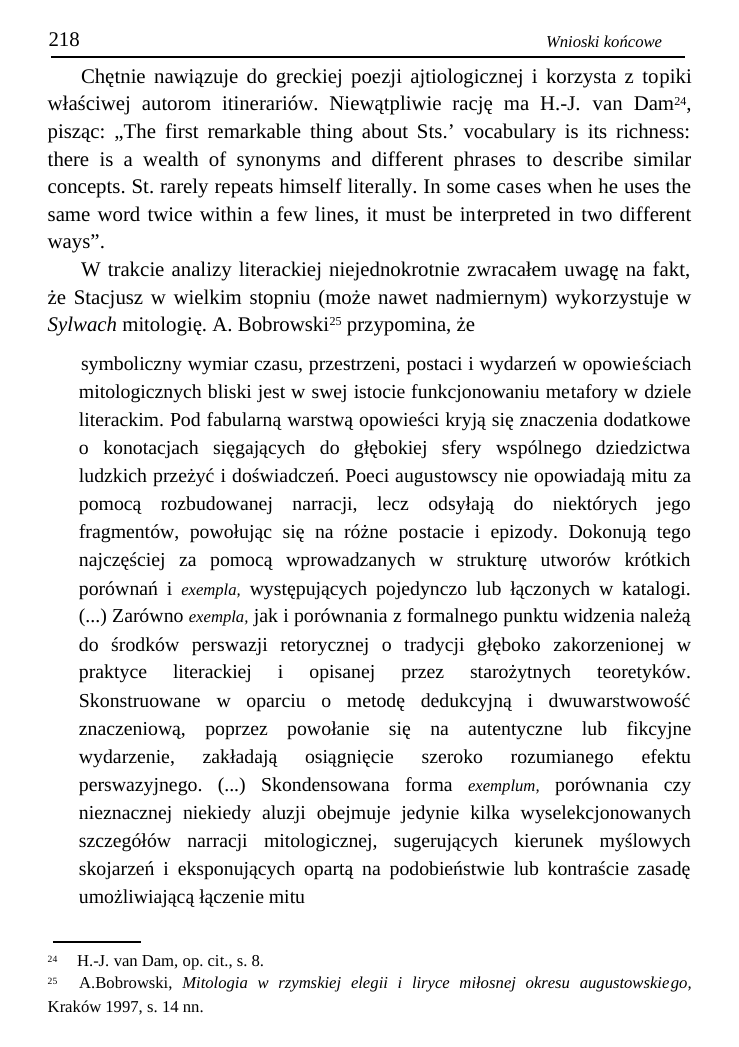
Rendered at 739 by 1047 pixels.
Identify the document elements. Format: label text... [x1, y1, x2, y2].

text Wnioski końcowe [546, 32, 688, 51]
text symboliczny wymiar czasu, przestrzeni, postaci i wydarzeń w opowie­ściach mitologicznych bliski jest w swej istocie funkcjonowaniu me­tafory w dziele literackim. Pod fabularną warstwą opowieści kryją się znaczenia dodatkowe o konotacjach sięgających do głębokiej sfery wspólnego dziedzictwa ludzkich przeżyć i doświadczeń. Poeci augu­stowscy nie opowiadają mitu za pomocą rozbudowanej narracji, lecz odsyłają do niektórych jego fragmentów, powołując się na różne po­stacie i epizody. Dokonują tego najczęściej za pomocą wprowadzanych w strukturę utworów krótkich porównań i exempla, występujących po­jedynczo lub łączonych w katalogi. (...) Zarówno exempla, jak i po­równania z formalnego punktu widzenia należą do środków perswa­zji retorycznej o tradycji głęboko zakorzenionej w praktyce literackiej i opisanej przez starożytnych teoretyków. Skonstruowane w oparciu o metodę dedukcyjną i dwuwarstwowość znaczeniową, poprzez powo­łanie się na autentyczne lub fikcyjne wydarzenie, zakładają osiągnięcie szeroko rozumianego efektu perswazyjnego. (...) Skondensowana for­ma exemplum, porównania czy nieznacznej niekiedy aluzji obejmuje jedynie kilka wyselekcjonowanych szczegółów narracji mitologicznej, sugerujących kierunek myślowych skojarzeń i eksponujących opartą na podobieństwie lub kontraście zasadę umożliwiającą łączenie mitu [79, 352, 691, 907]
text W trakcie analizy literackiej niejednokrotnie zwracałem uwagę na fakt, że Stacjusz w wielkim stopniu (może nawet nadmiernym) wyko­rzystuje w Sylwach mitologię. A. Bobrowski25 przypomina, że [47, 257, 691, 336]
text 25 A.Bobrowski, Mitologia w rzymskiej elegii i liryce miłosnej okresu augustowskie­go, Kraków 1997, s. 14 nn. [47, 973, 691, 1016]
text 218 [48, 27, 84, 51]
text Chętnie nawiązuje do greckiej poezji ajtiologicznej i korzysta z to­piki właściwej autorom itinerariów. Niewątpliwie rację ma H.-J. van Dam24, pisząc: „The first remarkable thing about Sts.’ vocabulary is its richness: there is a wealth of synonyms and different phrases to de­scribe similar concepts. St. rarely repeats himself literally. In some cas­es when he uses the same word twice within a few lines, it must be in­terpreted in two different ways”. [47, 64, 691, 253]
text 24 H.-J. van Dam, op. cit., s. 8. [47, 951, 691, 969]
